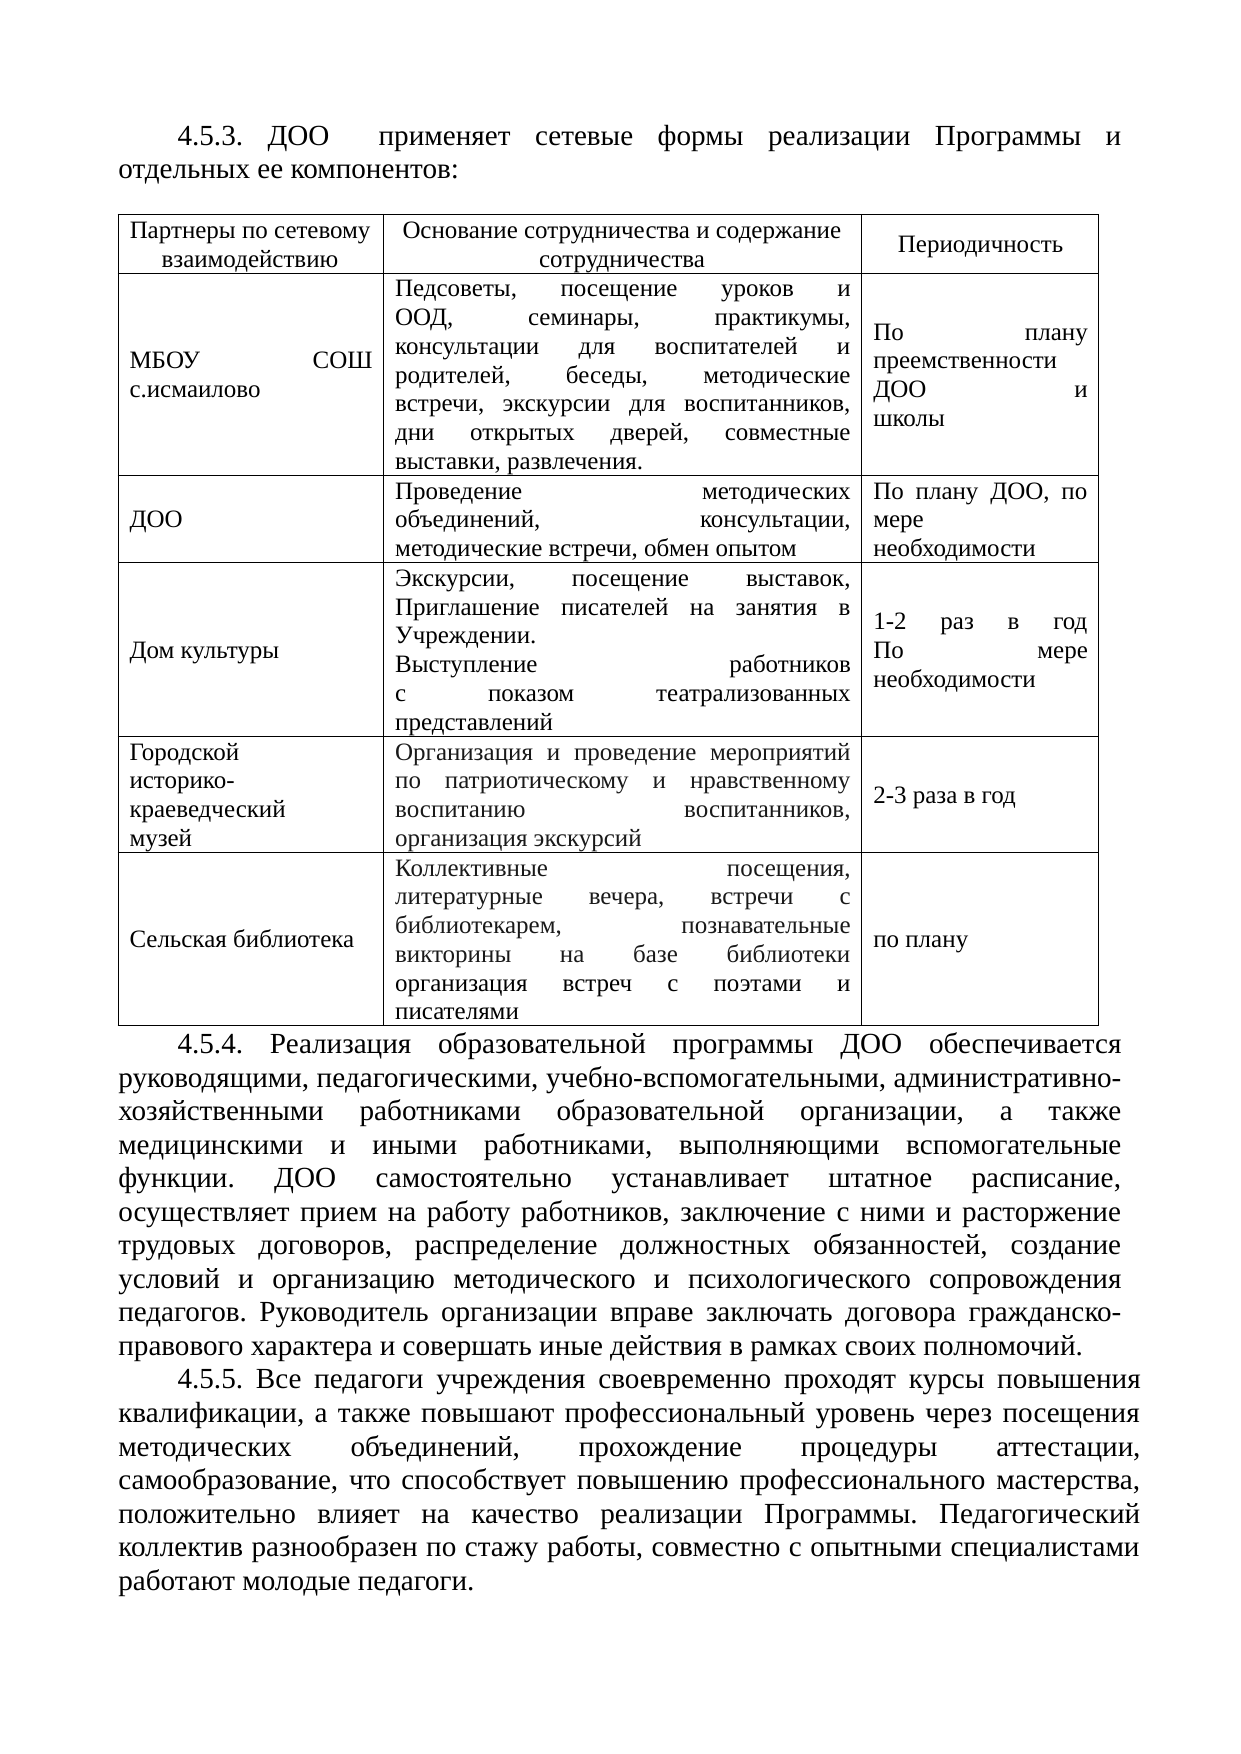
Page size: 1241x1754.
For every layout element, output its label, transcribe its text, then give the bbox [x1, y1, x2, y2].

table_header Основание сотрудничества и содержание сотрудничества [384, 215, 861, 272]
table_cell Сельская библиотека [119, 853, 383, 1025]
text 4.5.3. ДОО применяет сетевые формы реализации Программы и отдельных ее компонентов: [118, 118, 1122, 185]
table_cell 2-3 раза в год [862, 737, 1098, 852]
table_cell по плану [862, 853, 1098, 1025]
table_cell Дом культуры [119, 563, 383, 736]
table_cell ДОО [119, 476, 383, 562]
table_cell Проведение методических объединений, консультации, методические встречи, обмен опытом [384, 476, 861, 562]
table_cell Педсоветы, посещение уроков и ООД, семинары, практикумы, консультации для воспитателей и родителей, беседы, методические встречи, экскурсии для воспитанников, дни открытых дверей, совместные выставки, развлечения. [384, 274, 861, 475]
table_cell Городской историко-краеведческий музей [119, 737, 383, 852]
table_cell По плану ДОО, по мере необходимости [862, 476, 1098, 562]
table_cell По плану преемственности ДОО и школы [862, 274, 1098, 475]
text 4.5.5. Все педагоги учреждения своевременно проходят курсы повышения квалификации, а также повышают профессиональный уровень через посещения методических объединений, прохождение процедуры аттестации, самообразование, что способствует повышению профессионального мастерства, положительно влияет на качество реализации Программы. Педагогический коллектив разнообразен по стажу работы, совместно с опытными специалистами работают молодые педагоги. [118, 1362, 1141, 1596]
table_cell МБОУ СОШ с.исмаилово [119, 274, 383, 475]
table_cell Коллективные посещения, литературные вечера, встречи с библиотекарем, познавательные викторины на базе библиотеки организация встреч с поэтами и писателями [384, 853, 861, 1025]
text 4.5.4. Реализация образовательной программы ДОО обеспечивается руководящими, педагогическими, учебно-вспомогательными, административно-хозяйственными работниками образовательной организации, а также медицинскими и иными работниками, выполняющими вспомогательные функции. ДОО самостоятельно устанавливает штатное расписание, осуществляет прием на работу работников, заключение с ними и расторжение трудовых договоров, распределение должностных обязанностей, создание условий и организацию методического и психологического сопровождения педагогов. Руководитель организации вправе заключать договора гражданско-правового характера и совершать иные действия в рамках своих полномочий. [118, 1026, 1122, 1362]
table_cell 1-2 раз в год По мере необходимости [862, 563, 1098, 736]
table_header Партнеры по сетевому взаимодействию [119, 215, 383, 272]
table_header Периодичность [862, 215, 1098, 272]
table_cell Экскурсии, посещение выставок, Приглашение писателей на занятия в Учреждении. Выступление работников с показом театрализованных представлений [384, 563, 861, 736]
table_cell Организация и проведение мероприятий по патриотическому и нравственному воспитанию воспитанников, организация экскурсий [384, 737, 861, 852]
